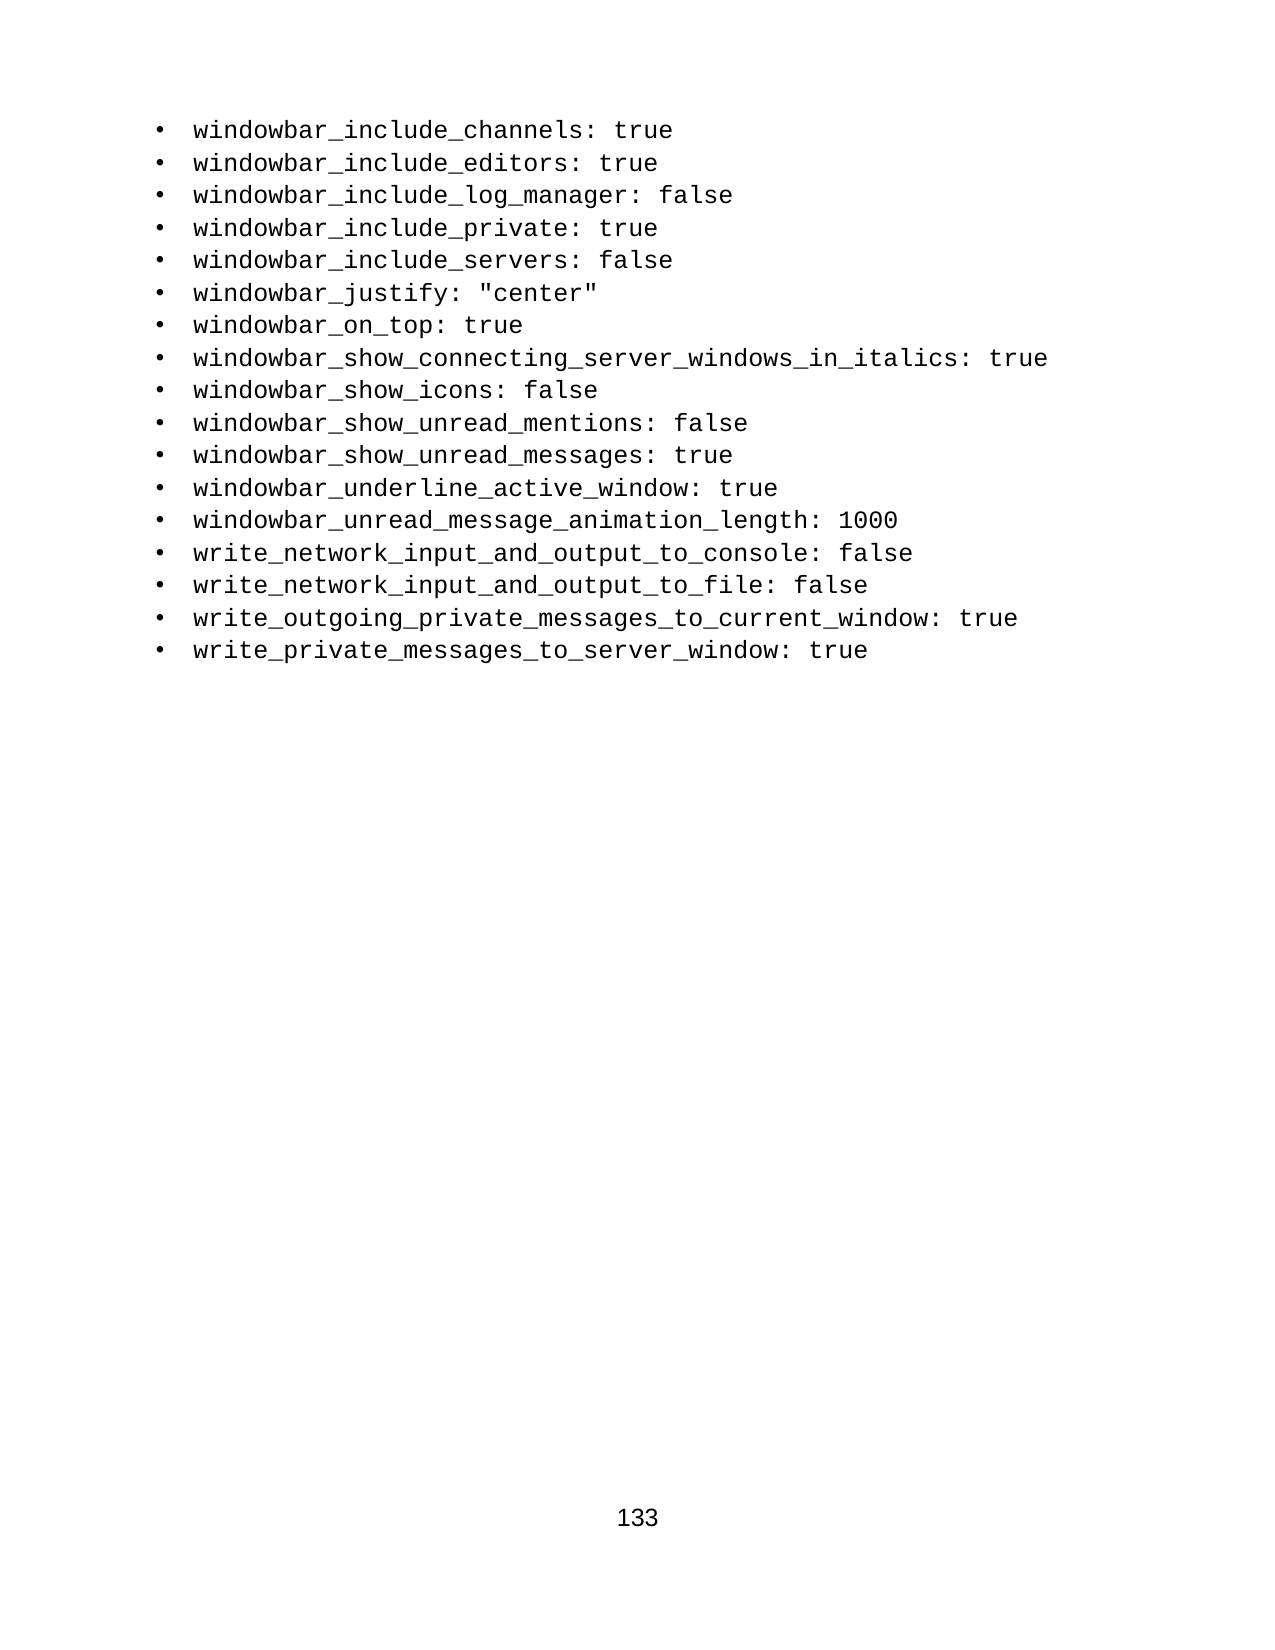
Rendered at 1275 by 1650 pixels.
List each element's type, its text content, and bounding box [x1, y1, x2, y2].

list write_network_input_and_output_to_file: false [156, 573, 1157, 601]
list windowbar_include_channels: true [156, 118, 1157, 146]
list windowbar_include_servers: false [156, 248, 1157, 276]
list windowbar_justify: "center" [156, 281, 1157, 309]
list write_network_input_and_output_to_console: false [156, 541, 1157, 569]
list windowbar_on_top: true [156, 313, 1157, 341]
list windowbar_unread_message_animation_length: 1000 [156, 508, 1157, 536]
list windowbar_include_log_manager: false [156, 183, 1157, 211]
list write_private_messages_to_server_window: true [156, 638, 1157, 666]
list windowbar_show_unread_messages: true [156, 443, 1157, 471]
list windowbar_include_editors: true [156, 151, 1157, 179]
list windowbar_include_private: true [156, 216, 1157, 244]
list windowbar_underline_active_window: true [156, 476, 1157, 504]
list windowbar_show_connecting_server_windows_in_italics: true [156, 346, 1157, 374]
list windowbar_show_unread_mentions: false [156, 411, 1157, 439]
list windowbar_show_icons: false [156, 378, 1157, 406]
list write_outgoing_private_messages_to_current_window: true [156, 606, 1157, 634]
